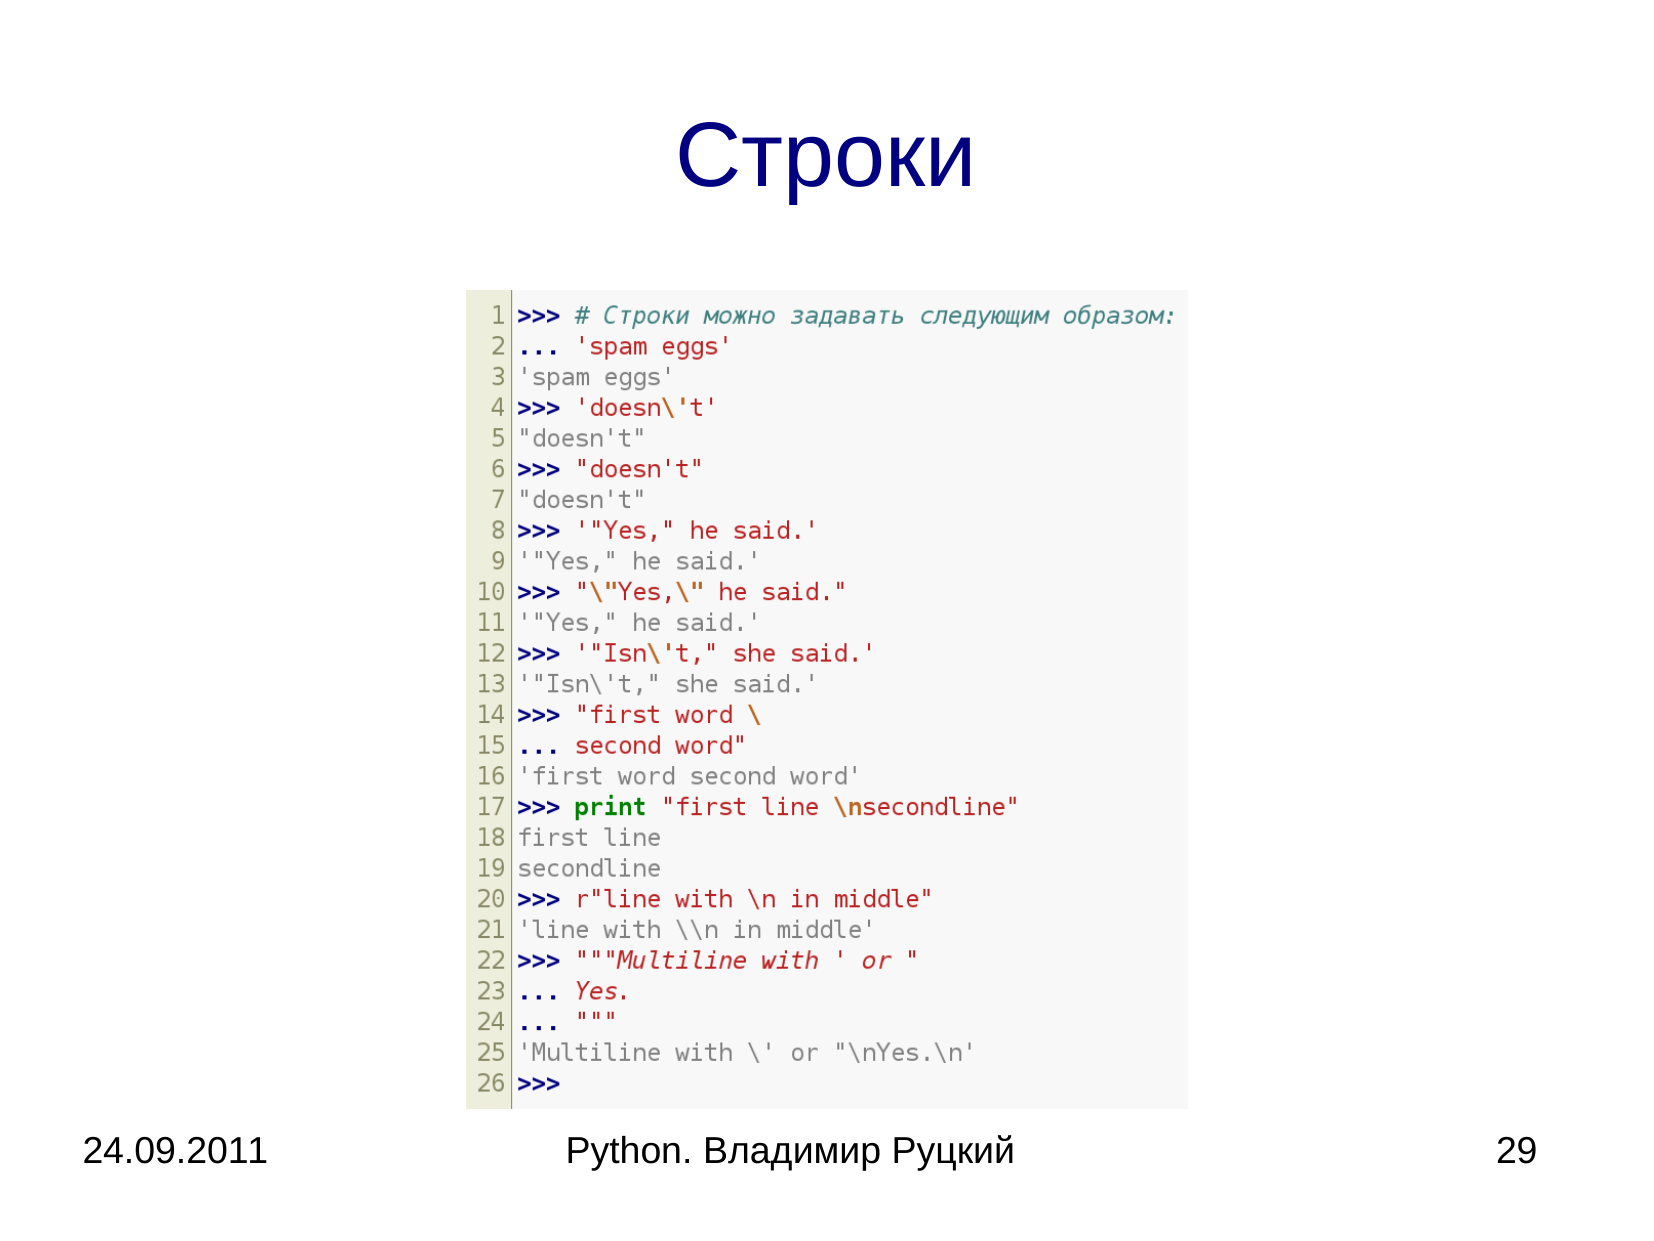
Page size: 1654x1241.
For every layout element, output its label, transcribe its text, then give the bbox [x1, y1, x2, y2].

picture [466, 290, 1188, 1109]
title Строки [82, 49, 1571, 257]
